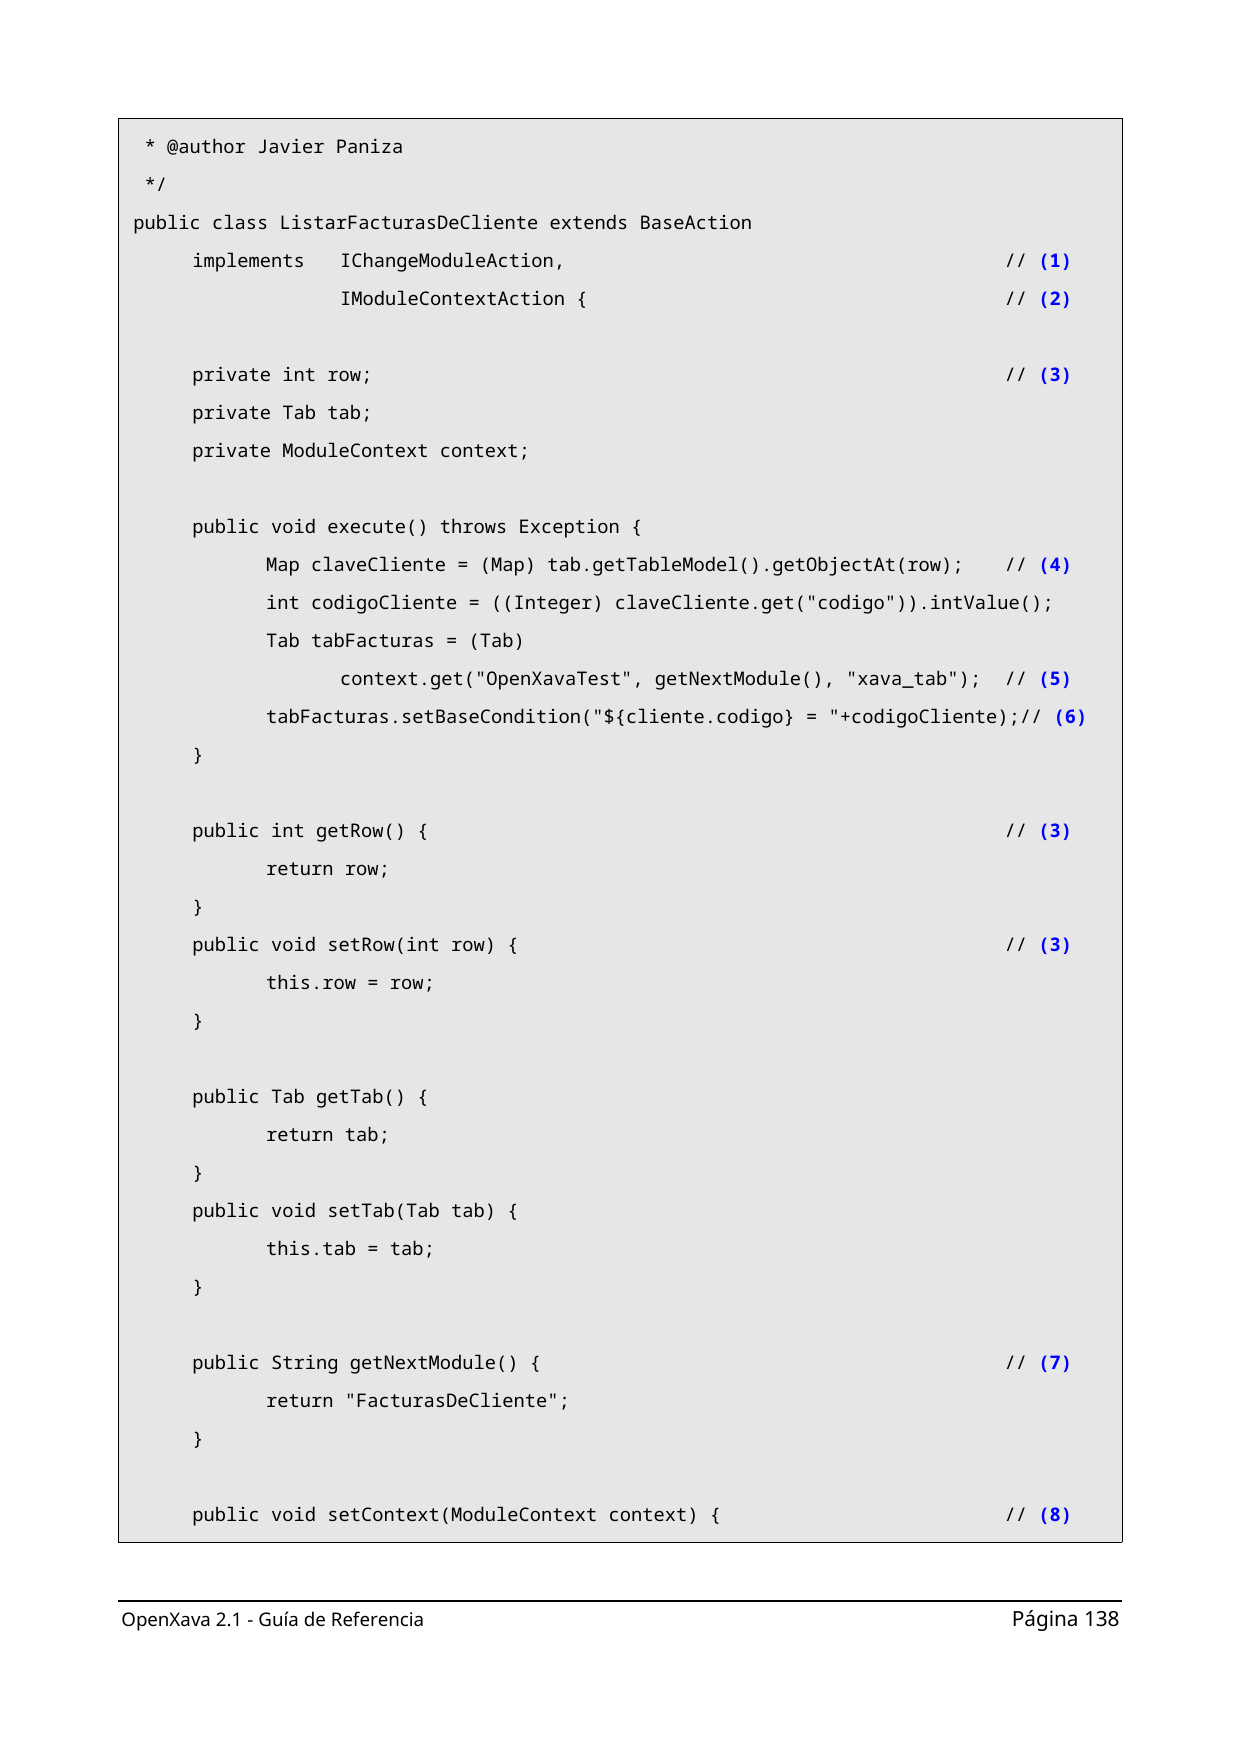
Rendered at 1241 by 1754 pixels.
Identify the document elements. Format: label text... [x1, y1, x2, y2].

text this.tab = tab; [119, 1221, 1122, 1259]
text public class ListarFacturasDeCliente extends BaseAction [119, 194, 1122, 232]
text return row; [119, 841, 1122, 878]
text implements IChangeModuleAction, // (1) [119, 232, 1122, 270]
text public Tab getTab() { [119, 1069, 1122, 1107]
text } [119, 1145, 1122, 1183]
text this.row = row; [119, 954, 1122, 993]
text Map claveCliente = (Map) tab.getTableModel().getObjectAt(row); // (4) [119, 536, 1122, 574]
text } [119, 726, 1122, 764]
text } [119, 878, 1122, 917]
text } [119, 1411, 1122, 1449]
text int codigoCliente = ((Integer) claveCliente.get("codigo")).intValue(); [119, 574, 1122, 612]
text IModuleContextAction { // (2) [119, 270, 1122, 308]
text public int getRow() { // (3) [119, 802, 1122, 841]
text public void setRow(int row) { // (3) [119, 917, 1122, 954]
text public String getNextModule() { // (7) [119, 1335, 1122, 1373]
text * @author Javier Paniza [119, 119, 1122, 156]
text } [119, 1259, 1122, 1297]
text private ModuleContext context; [119, 422, 1122, 460]
text private Tab tab; [119, 384, 1122, 422]
text context.get("OpenXavaTest", getNextModule(), "xava_tab"); // (5) [119, 650, 1122, 688]
text tabFacturas.setBaseCondition("${cliente.codigo} = "+codigoCliente);// (6) [119, 688, 1122, 726]
text Tab tabFacturas = (Tab) [119, 612, 1122, 650]
text public void setTab(Tab tab) { [119, 1183, 1122, 1221]
text return "FacturasDeCliente"; [119, 1373, 1122, 1411]
text return tab; [119, 1107, 1122, 1145]
text */ [119, 156, 1122, 194]
text private int row; // (3) [119, 346, 1122, 384]
text public void setContext(ModuleContext context) { // (8) [119, 1487, 1122, 1542]
text } [119, 993, 1122, 1031]
text public void execute() throws Exception { [119, 498, 1122, 536]
